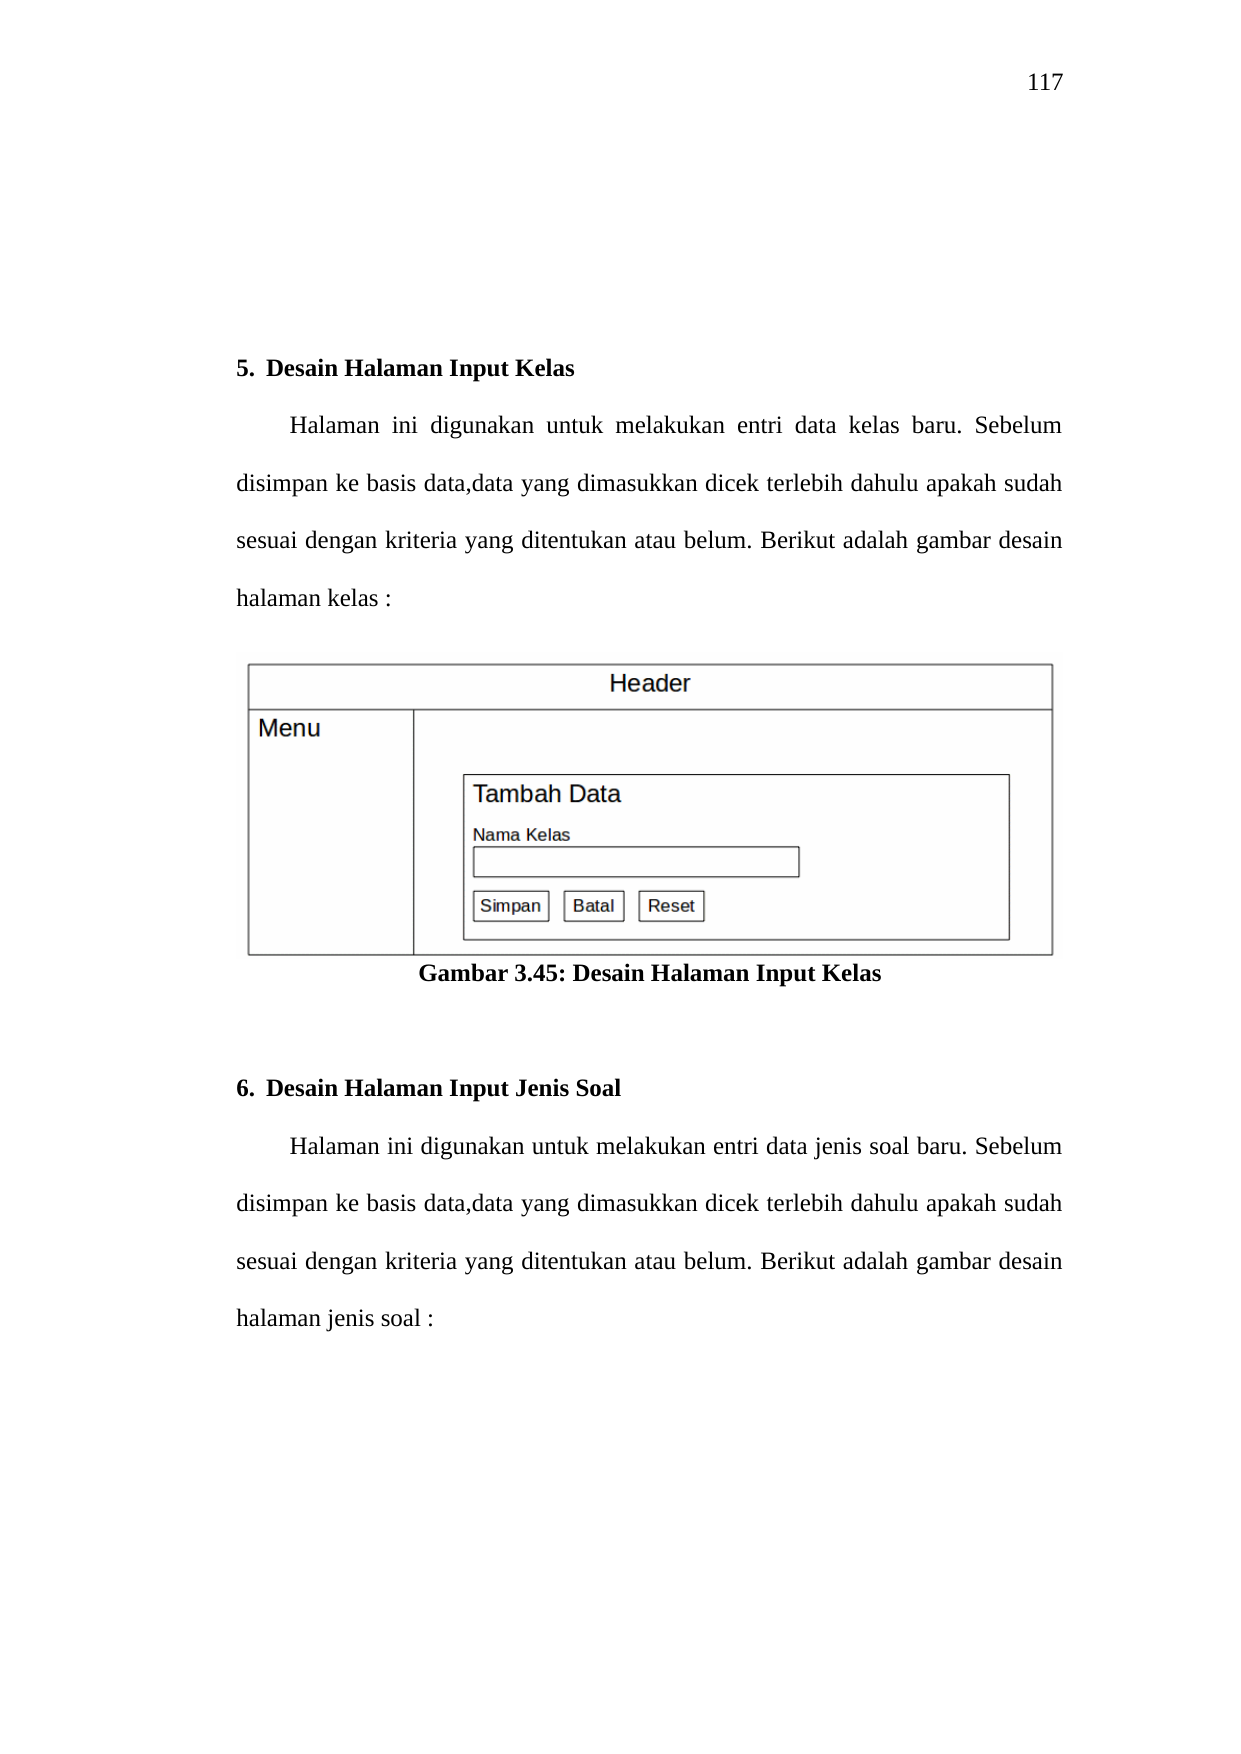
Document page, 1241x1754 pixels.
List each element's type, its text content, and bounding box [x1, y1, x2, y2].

text Halaman ini digunakan untuk melakukan entri data kelas baru. Sebelum disimpan ke basis data,data yang dimasukkan dicek terlebih dahulu apakah sudah sesuai dengan kriteria yang ditentukan atau belum. Berikut adalah gambar desain halaman kelas : [236, 410, 1063, 612]
picture [236, 652, 1064, 959]
list Desain Halaman Input Jenis Soal [236, 1073, 1063, 1102]
text Halaman ini digunakan untuk melakukan entri data jenis soal baru. Sebelum disimpan ke basis data,data yang dimasukkan dicek terlebih dahulu apakah sudah sesuai dengan kriteria yang ditentukan atau belum. Berikut adalah gambar desain halaman jenis soal : [236, 1131, 1063, 1332]
text Gambar 3.45: Desain Halaman Input Kelas [236, 959, 1063, 987]
list Desain Halaman Input Kelas [236, 353, 1063, 382]
